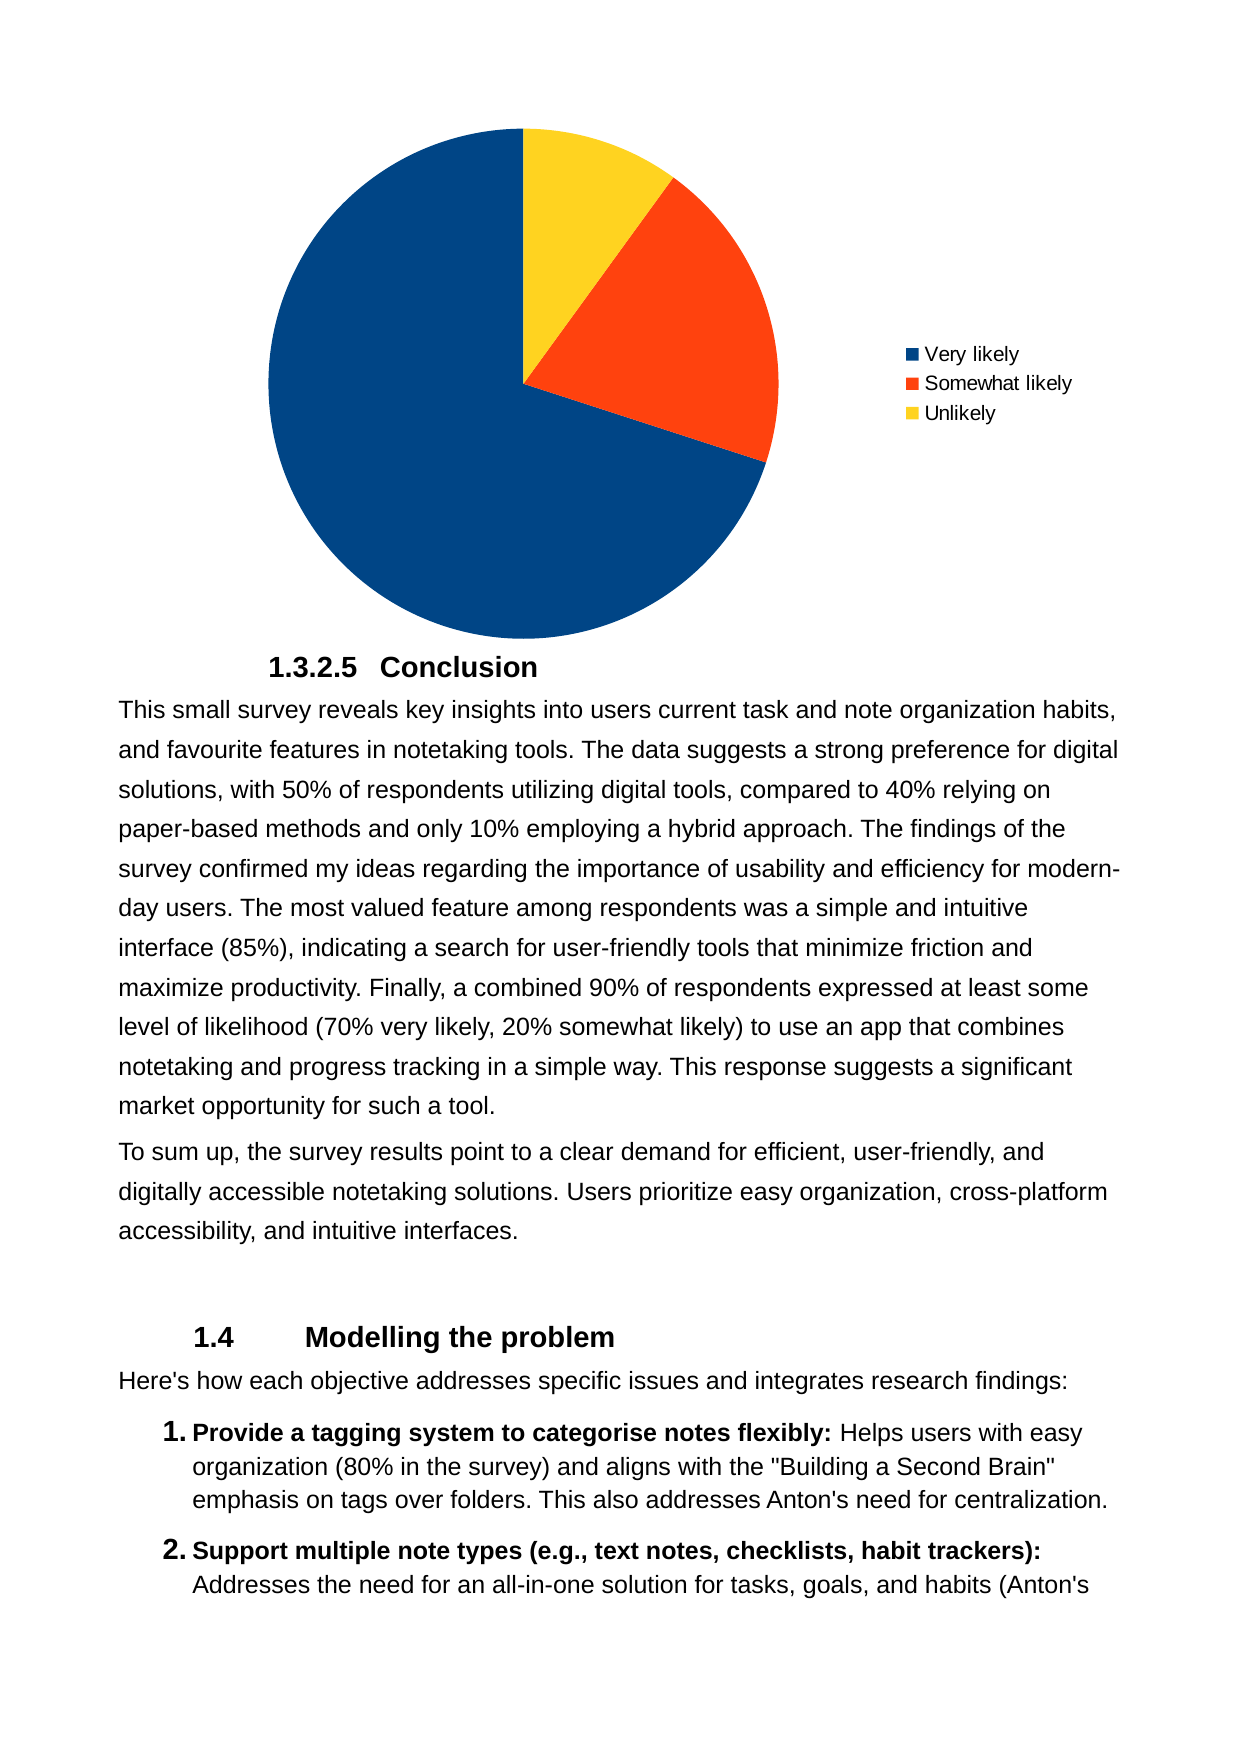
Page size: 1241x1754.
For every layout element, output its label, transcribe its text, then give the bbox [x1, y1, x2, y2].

list This small survey reveals key insights into users current task and note organization habits, and favourite features in notetaking tools. The data suggests a strong preference for digital solutions, with 50% of respondents utilizing digital tools, compared to 40% relying on paper-based methods and only 10% employing a hybrid approach. The findings of the survey confirmed my ideas regarding the importance of usability and efficiency for modern-day users. The most valued feature among respondents was a simple and intuitive interface (85%), indicating a search for user-friendly tools that minimize friction and maximize productivity. Finally, a combined 90% of respondents expressed at least some level of likelihood (70% very likely, 20% somewhat likely) to use an app that combines notetaking and progress tracking in a simple way. This response suggests a significant market opportunity for such a tool. [118, 696, 1122, 1120]
list Provide a tagging system to categorise notes flexibly: Helps users with easy organization (80% in the survey) and aligns with the "Building a Second Brain" emphasis on tags over folders. This also addresses Anton's need for centralization. [162, 1414, 1122, 1513]
subtitle Conclusion [268, 118, 1122, 683]
list Support multiple note types (e.g., text notes, checklists, habit trackers): Addresses the need for an all-in-one solution for tasks, goals, and habits (Anton's [162, 1532, 1122, 1599]
list To sum up, the survey results point to a clear demand for efficient, user-friendly, and digitally accessible notetaking solutions. Users prioritize easy organization, cross-platform accessibility, and intuitive interfaces. [118, 1137, 1122, 1245]
subtitle Modelling the problem [193, 1320, 1122, 1354]
text Here's how each objective addresses specific issues and integrates research findings: [118, 1366, 1122, 1395]
